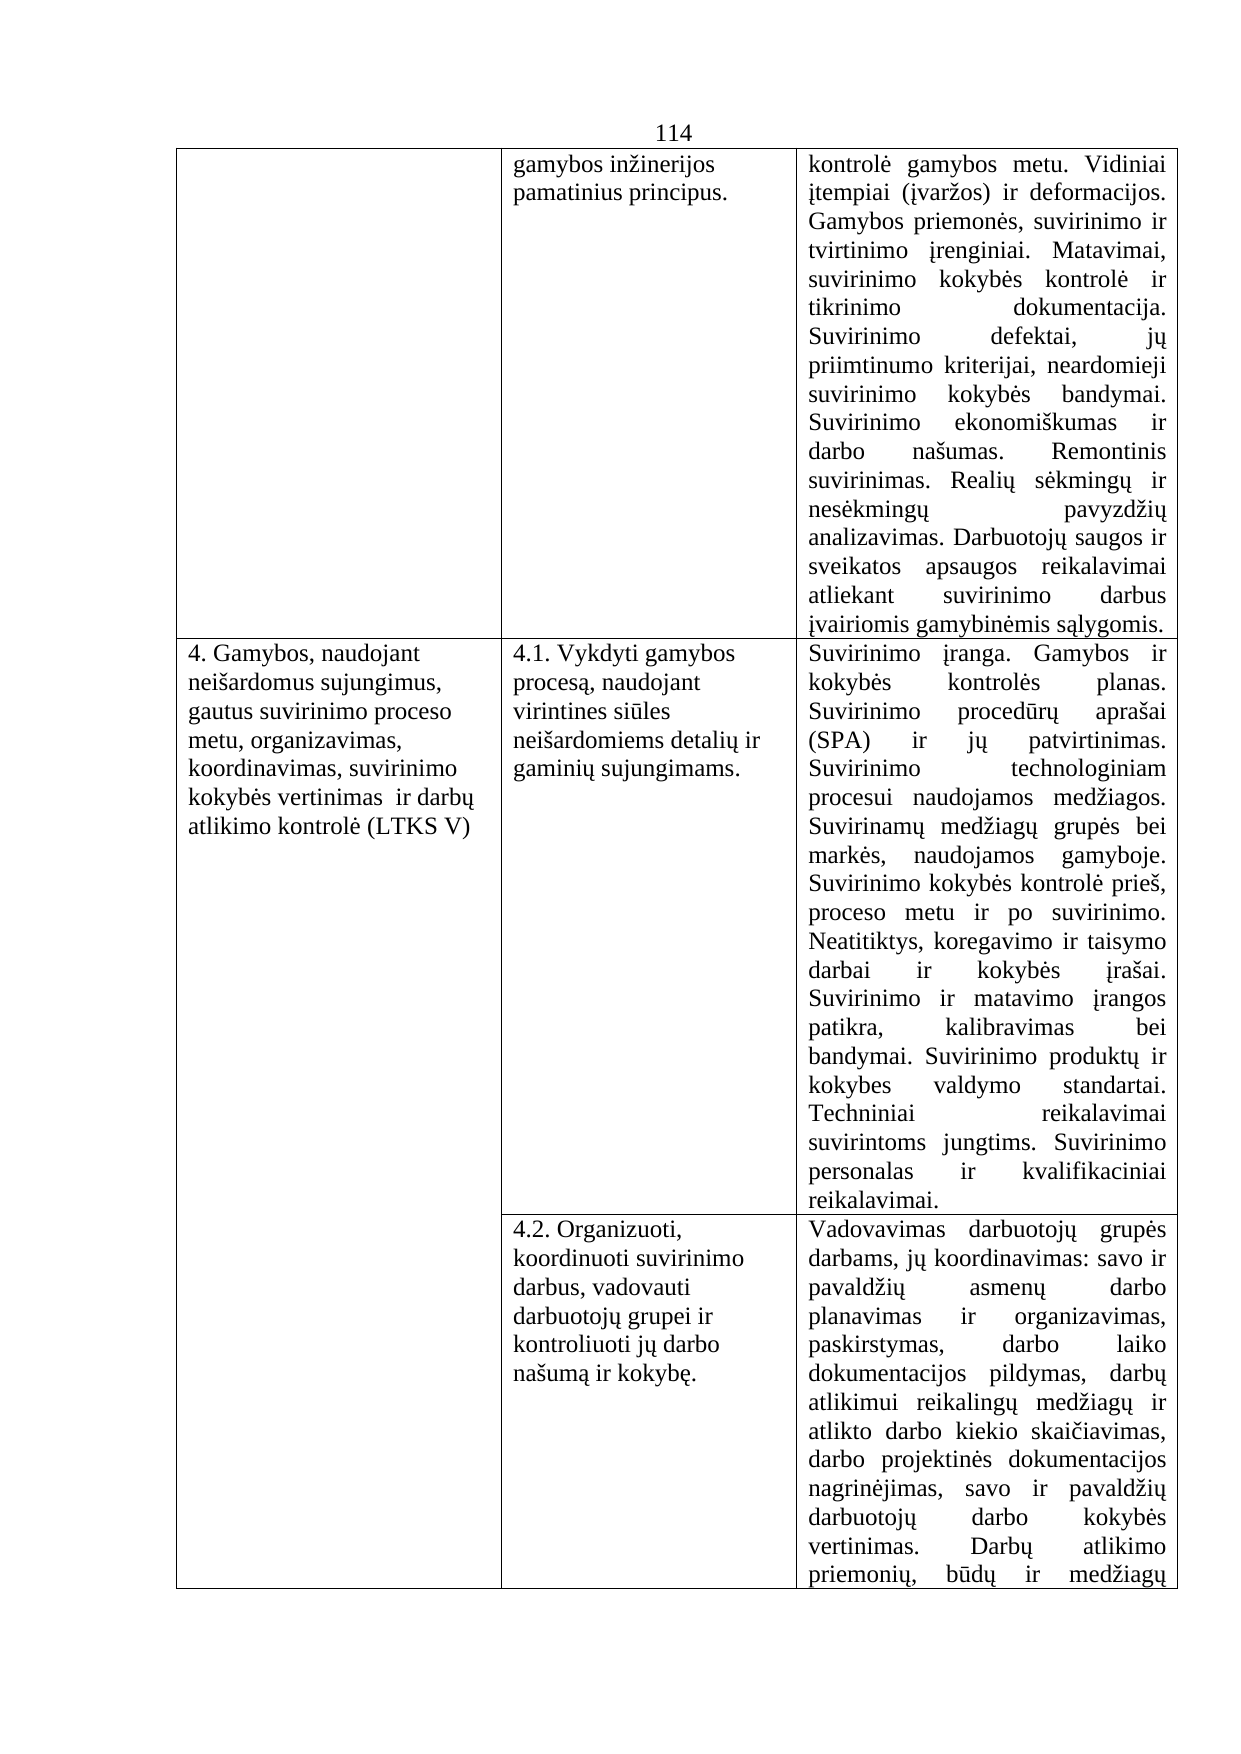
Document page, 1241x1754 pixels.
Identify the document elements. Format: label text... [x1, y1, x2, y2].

table_cell Suvirinimo įranga. Gamybos ir kokybės kontrolės planas. Suvirinimo procedūrų aprašai (SPA) ir jų patvirtinimas. Suvirinimo technologiniam procesui naudojamos medžiagos. Suvirinamų medžiagų grupės bei markės, naudojamos gamyboje. Suvirinimo kokybės kontrolė prieš, proceso metu ir po suvirinimo. Neatitiktys, koregavimo ir taisymo darbai ir kokybės įrašai. Suvirinimo ir matavimo įrangos patikra, kalibravimas bei bandymai. Suvirinimo produktų ir kokybes valdymo standartai. Techniniai reikalavimai suvirintoms jungtims. Suvirinimo personalas ir kvalifikaciniai reikalavimai. [797, 639, 1177, 1213]
table_cell kontrolė gamybos metu. Vidiniai įtempiai (įvaržos) ir deformacijos. Gamybos priemonės, suvirinimo ir tvirtinimo įrenginiai. Matavimai, suvirinimo kokybės kontrolė ir tikrinimo dokumentacija. Suvirinimo defektai, jų priimtinumo kriterijai, neardomieji suvirinimo kokybės bandymai. Suvirinimo ekonomiškumas ir darbo našumas. Remontinis suvirinimas. Realių sėkmingų ir nesėkmingų pavyzdžių analizavimas. Darbuotojų saugos ir sveikatos apsaugos reikalavimai atliekant suvirinimo darbus įvairiomis gamybinėmis sąlygomis. [797, 149, 1177, 637]
table_cell Vadovavimas darbuotojų grupės darbams, jų koordinavimas: savo ir pavaldžių asmenų darbo planavimas ir organizavimas, paskirstymas, darbo laiko dokumentacijos pildymas, darbų atlikimui reikalingų medžiagų ir atlikto darbo kiekio skaičiavimas, darbo projektinės dokumentacijos nagrinėjimas, savo ir pavaldžių darbuotojų darbo kokybės vertinimas. Darbų atlikimo priemonių, būdų ir medžiagų [797, 1215, 1177, 1588]
table_cell [177, 149, 501, 637]
table_cell 4.2. Organizuoti, koordinuoti suvirinimo darbus, vadovauti darbuotojų grupei ir kontroliuoti jų darbo našumą ir kokybę. [502, 1215, 796, 1588]
table_cell gamybos inžinerijos pamatinius principus. [502, 149, 796, 637]
table_cell 4.1. Vykdyti gamybos procesą, naudojant virintines siūles neišardomiems detalių ir gaminių sujungimams. [502, 639, 796, 1213]
table_cell 4. Gamybos, naudojant neišardomus sujungimus, gautus suvirinimo proceso metu, organizavimas, koordinavimas, suvirinimo kokybės vertinimas ir darbų atlikimo kontrolė (LTKS V) [177, 639, 501, 1588]
